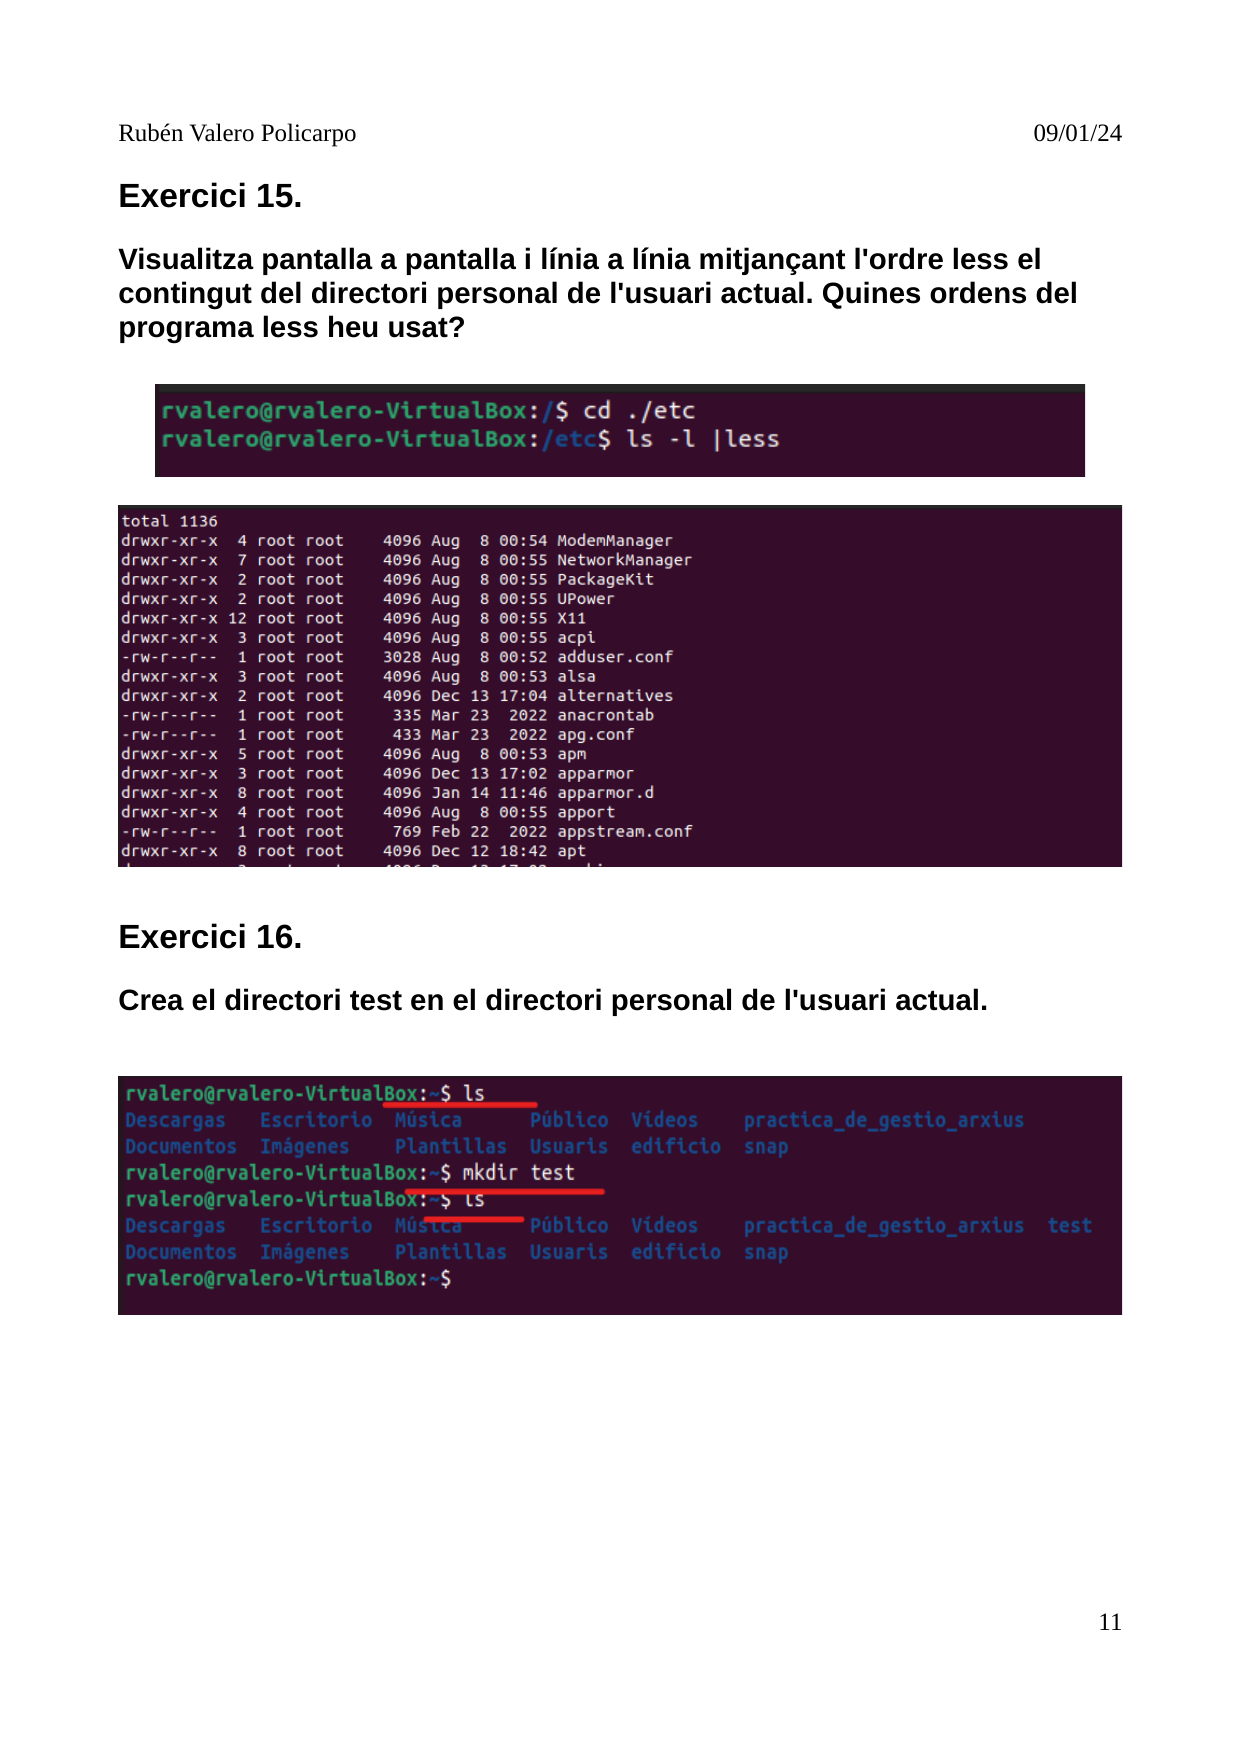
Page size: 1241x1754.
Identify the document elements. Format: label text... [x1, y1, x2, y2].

picture [118, 1076, 1123, 1315]
subtitle Crea el directori test en el directori personal de l'usuari actual. [118, 982, 1122, 1016]
picture [155, 384, 1085, 477]
subtitle Exercici 15. [118, 176, 1122, 215]
subtitle Visualitza pantalla a pantalla i línia a línia mitjançant l'ordre less el contingut del directori personal de l'usuari actual. Quines ordens del programa less heu usat? [118, 242, 1122, 343]
picture [118, 505, 1123, 867]
subtitle Exercici 16. [118, 917, 1122, 955]
